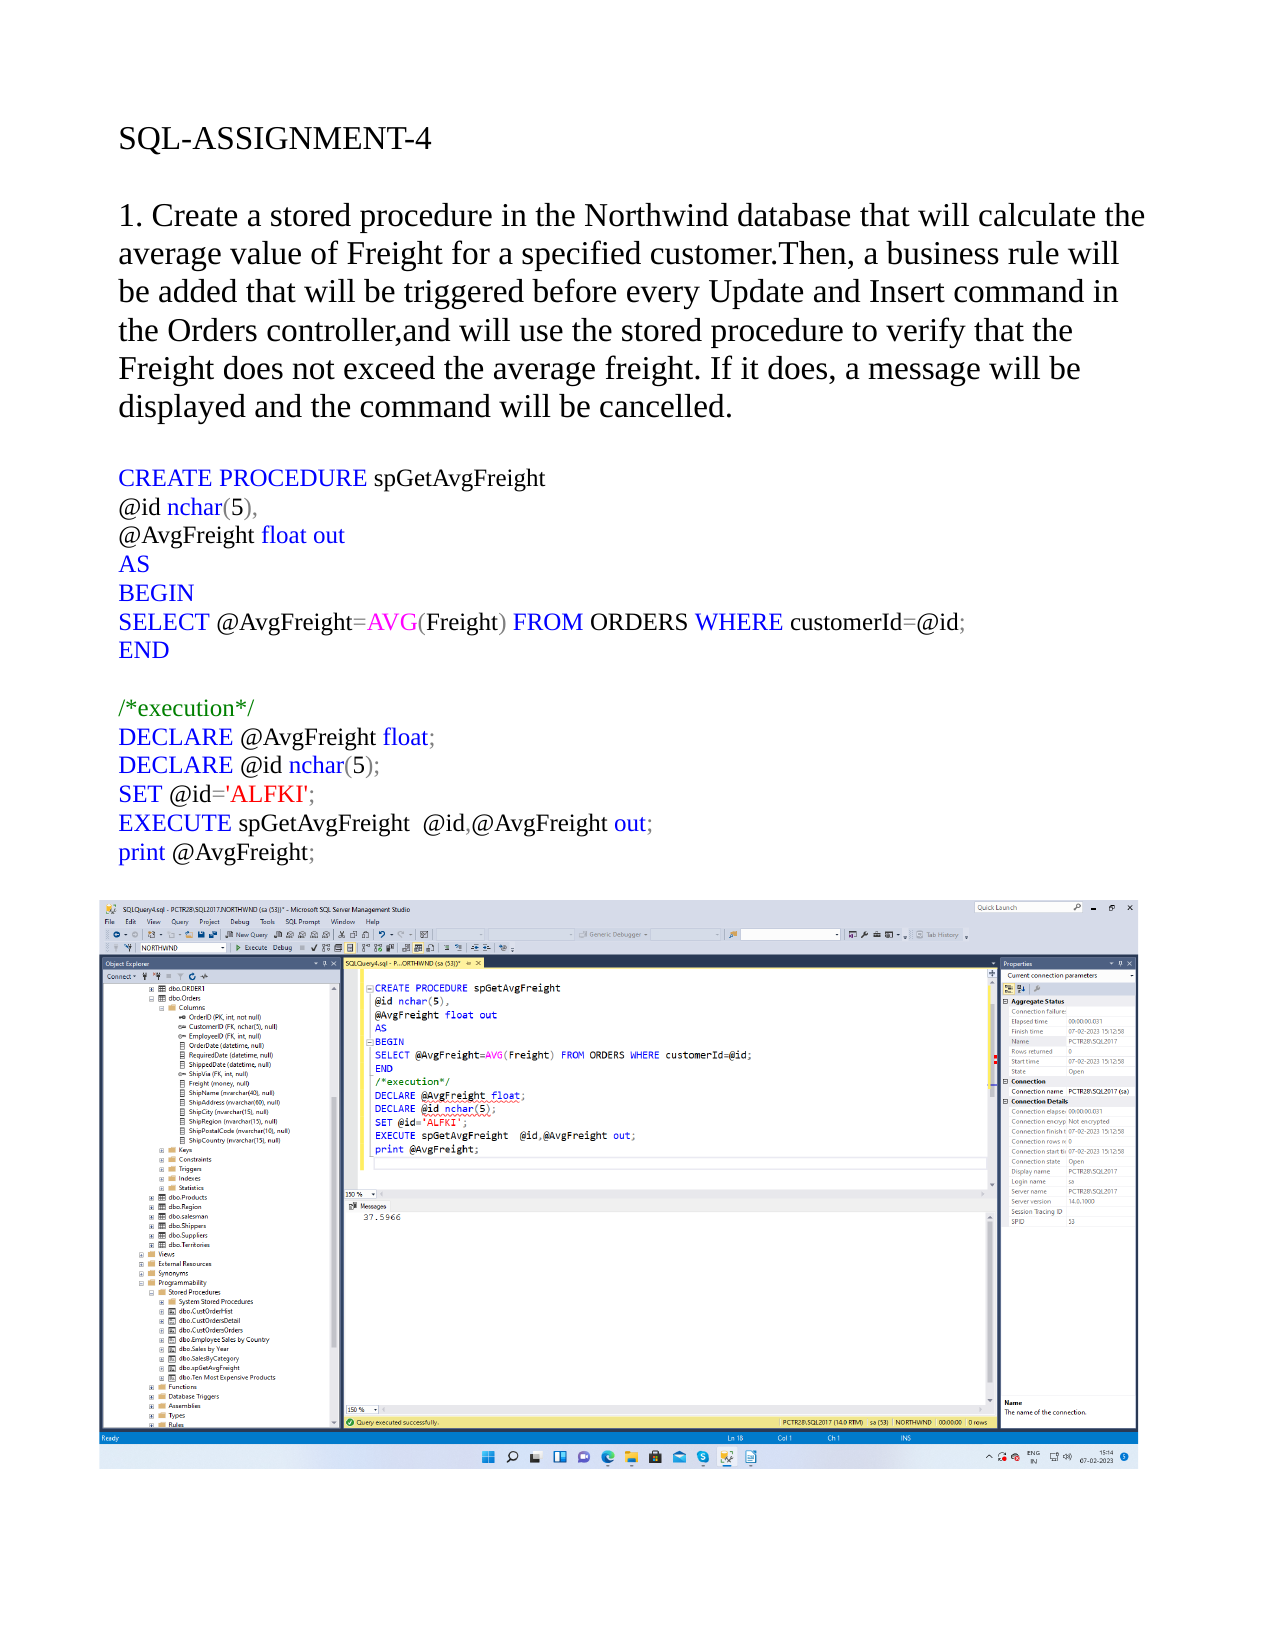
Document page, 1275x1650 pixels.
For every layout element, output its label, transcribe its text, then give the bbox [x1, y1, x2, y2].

text DECLARE @AvgFreight float; [118, 722, 1157, 751]
text 1. Create a stored procedure in the Northwind database that will calculate the average value of Freight for a specified customer.Then, a business rule will be added that will be triggered before every Update and Insert command in the Orders controller,and will use the stored procedure to verify that the Freight does not exceed the average freight. If it does, a message will be displayed and the command will be cancelled. [118, 195, 1157, 425]
text @AvgFreight float out [118, 521, 1157, 549]
text print @AvgFreight; [118, 837, 1157, 866]
text SET @id='ALFKI'; [118, 779, 1157, 808]
text EXECUTE spGetAvgFreight @id,@AvgFreight out; [118, 808, 1157, 837]
text DECLARE @id nchar(5); [118, 751, 1157, 779]
text SELECT @AvgFreight=AVG(Freight) FROM ORDERS WHERE customerId=@id; [118, 607, 1157, 636]
text END [118, 636, 1157, 664]
text AS [118, 549, 1157, 578]
text CREATE PROCEDURE spGetAvgFreight [118, 463, 1157, 492]
text /*execution*/ [118, 693, 1157, 722]
text SQL-ASSIGNMENT-4 [118, 118, 1157, 156]
text BEGIN [118, 578, 1157, 607]
picture [99, 900, 1139, 1469]
text @id nchar(5), [118, 492, 1157, 521]
